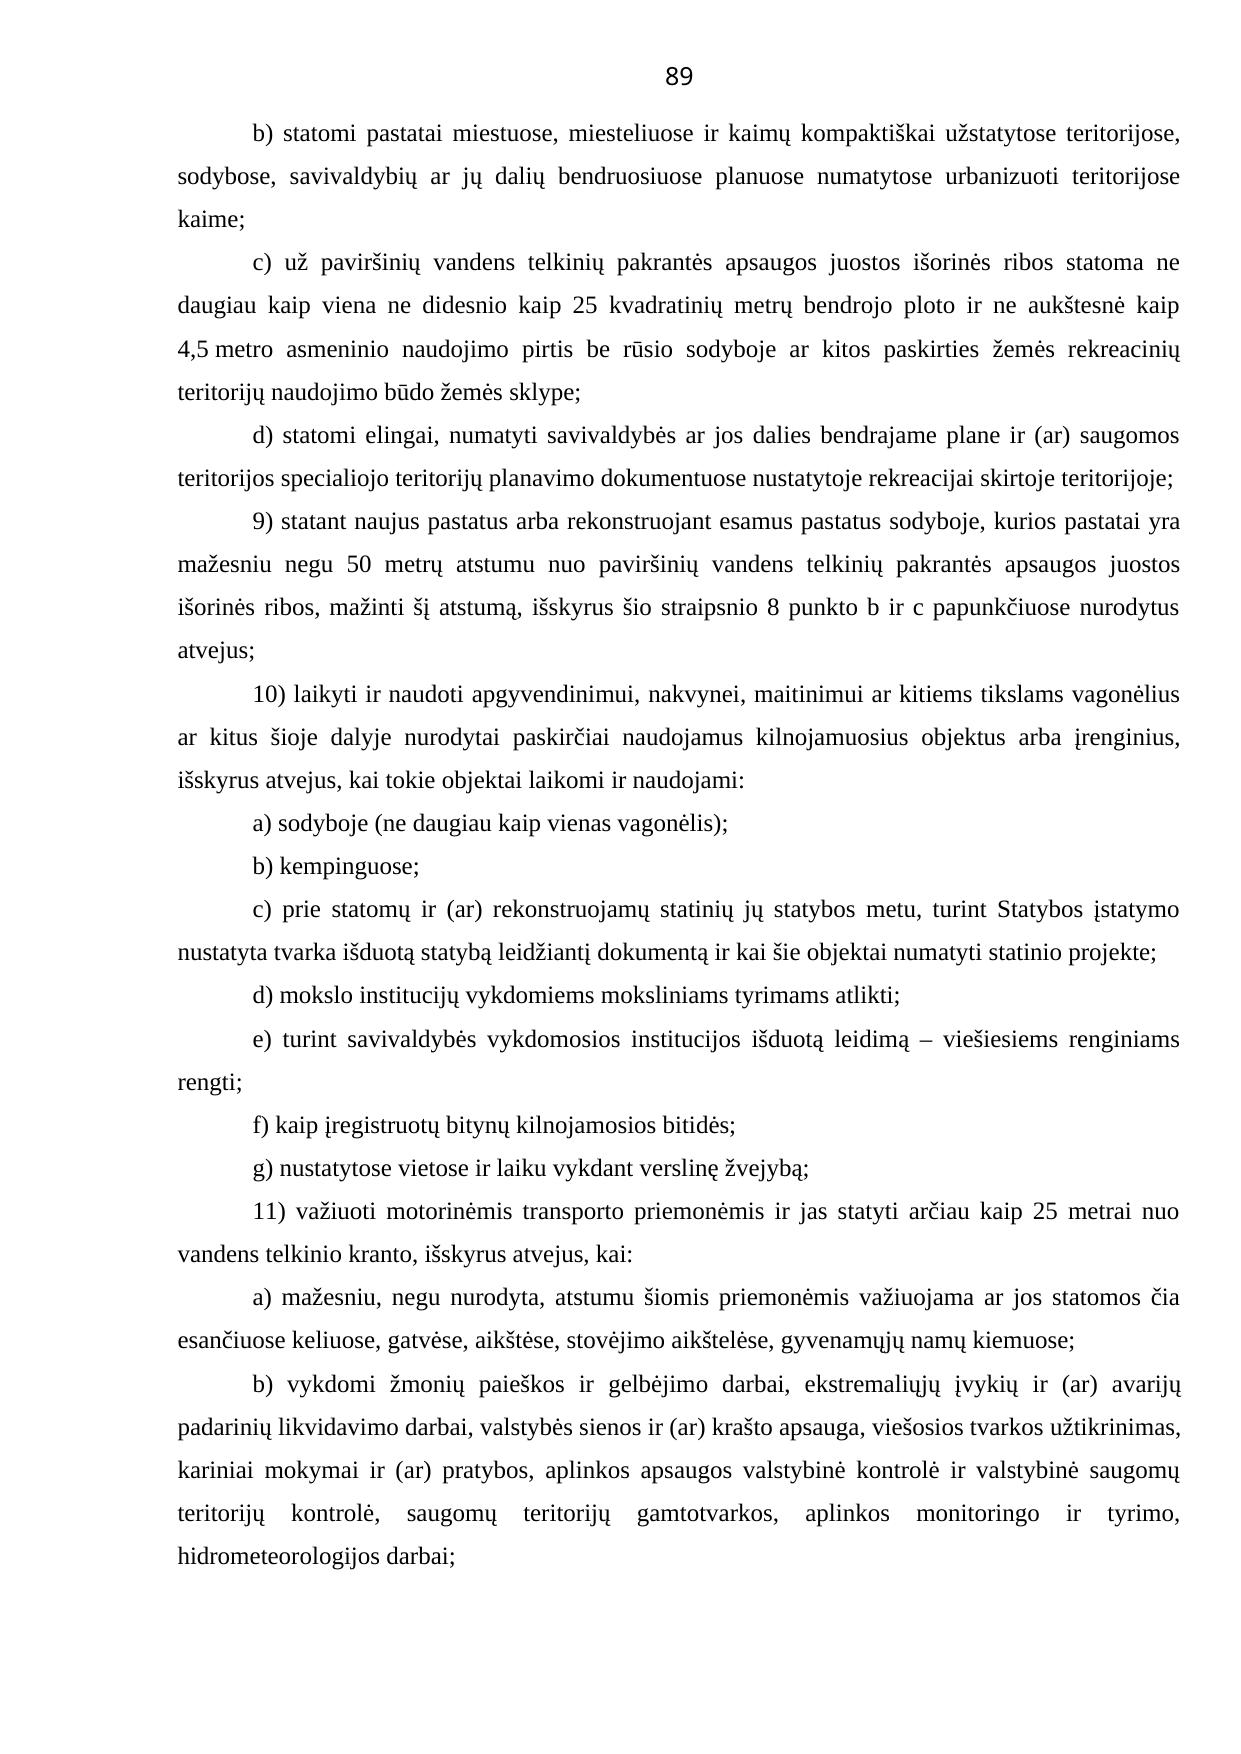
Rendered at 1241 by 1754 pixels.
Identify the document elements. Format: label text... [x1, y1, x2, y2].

text a) sodyboje (ne daugiau kaip vienas vagonėlis); [177, 808, 1181, 837]
text 11) važiuoti motorinėmis transporto priemonėmis ir jas statyti arčiau kaip 25 metrai nuo vandens telkinio kranto, išskyrus atvejus, kai: [177, 1196, 1181, 1268]
text d) mokslo institucijų vykdomiems moksliniams tyrimams atlikti; [177, 981, 1181, 1009]
text 10) laikyti ir naudoti apgyvendinimui, nakvynei, maitinimui ar kitiems tikslams vagonėlius ar kitus šioje dalyje nurodytai paskirčiai naudojamus kilnojamuosius objektus arba įrenginius, išskyrus atvejus, kai tokie objektai laikomi ir naudojami: [177, 679, 1181, 794]
text e) turint savivaldybės vykdomosios institucijos išduotą leidimą – viešiesiems renginiams rengti; [177, 1024, 1181, 1096]
text d) statomi elingai, numatyti savivaldybės ar jos dalies bendrajame plane ir (ar) saugomos teritorijos specialiojo teritorijų planavimo dokumentuose nustatytoje rekreacijai skirtoje teritorijoje; [177, 420, 1181, 492]
text 9) statant naujus pastatus arba rekonstruojant esamus pastatus sodyboje, kurios pastatai yra mažesniu negu 50 metrų atstumu nuo paviršinių vandens telkinių pakrantės apsaugos juostos išorinės ribos, mažinti šį atstumą, išskyrus šio straipsnio 8 punkto b ir c papunkčiuose nurodytus atvejus; [177, 506, 1181, 664]
text c) už paviršinių vandens telkinių pakrantės apsaugos juostos išorinės ribos statoma ne daugiau kaip viena ne didesnio kaip 25 kvadratinių metrų bendrojo ploto ir ne aukštesnė kaip 4,5 metro asmeninio naudojimo pirtis be rūsio sodyboje ar kitos paskirties žemės rekreacinių teritorijų naudojimo būdo žemės sklype; [177, 247, 1181, 406]
text b) kempinguose; [177, 851, 1181, 880]
text g) nustatytose vietose ir laiku vykdant verslinę žvejybą; [177, 1153, 1181, 1182]
text c) prie statomų ir (ar) rekonstruojamų statinių jų statybos metu, turint Statybos įstatymo nustatyta tvarka išduotą statybą leidžiantį dokumentą ir kai šie objektai numatyti statinio projekte; [177, 894, 1181, 966]
text f) kaip įregistruotų bitynų kilnojamosios bitidės; [177, 1110, 1181, 1139]
text b) vykdomi žmonių paieškos ir gelbėjimo darbai, ekstremaliųjų įvykių ir (ar) avarijų padarinių likvidavimo darbai, valstybės sienos ir (ar) krašto apsauga, viešosios tvarkos užtikrinimas, kariniai mokymai ir (ar) pratybos, aplinkos apsaugos valstybinė kontrolė ir valstybinė saugomų teritorijų kontrolė, saugomų teritorijų gamtotvarkos, aplinkos monitoringo ir tyrimo, hidrometeorologijos darbai; [177, 1369, 1181, 1570]
text b) statomi pastatai miestuose, miesteliuose ir kaimų kompaktiškai užstatytose teritorijose, sodybose, savivaldybių ar jų dalių bendruosiuose planuose numatytose urbanizuoti teritorijose kaime; [177, 118, 1181, 233]
text a) mažesniu, negu nurodyta, atstumu šiomis priemonėmis važiuojama ar jos statomos čia esančiuose keliuose, gatvėse, aikštėse, stovėjimo aikštelėse, gyvenamųjų namų kiemuose; [177, 1282, 1181, 1354]
